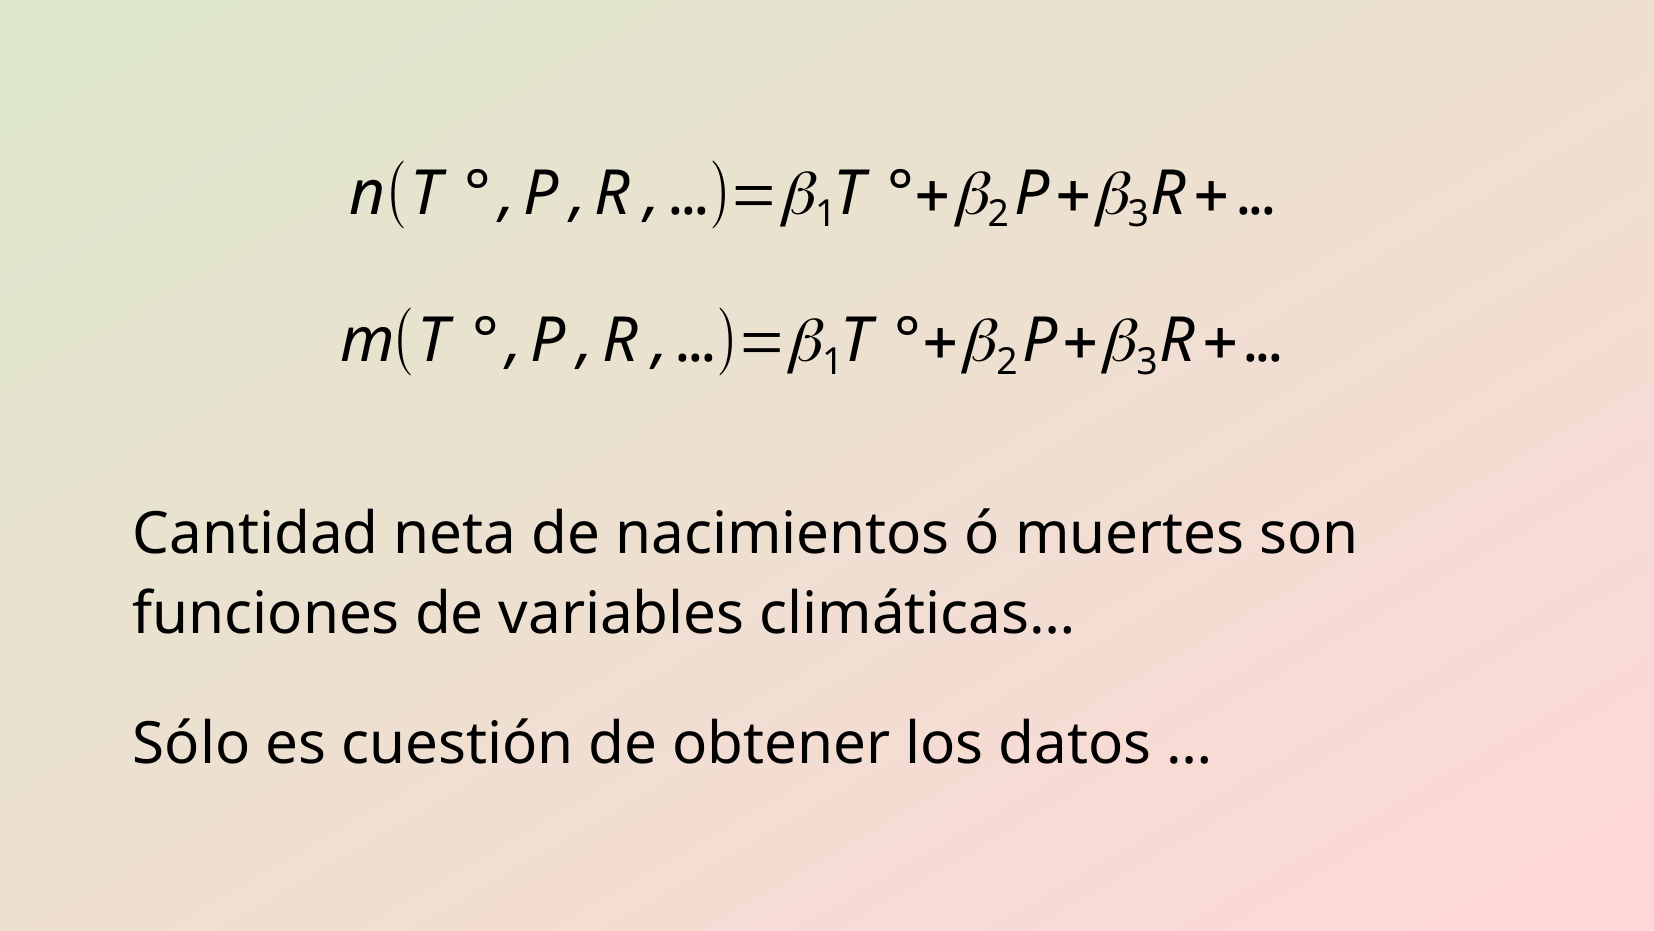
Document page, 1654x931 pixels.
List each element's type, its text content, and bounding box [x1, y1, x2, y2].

chart [334, 157, 1287, 386]
text_box Cantidad neta de nacimientos ó muertes son funciones de variables climáticas… Sólo es cuestión de obtener los datos … [118, 484, 1565, 712]
